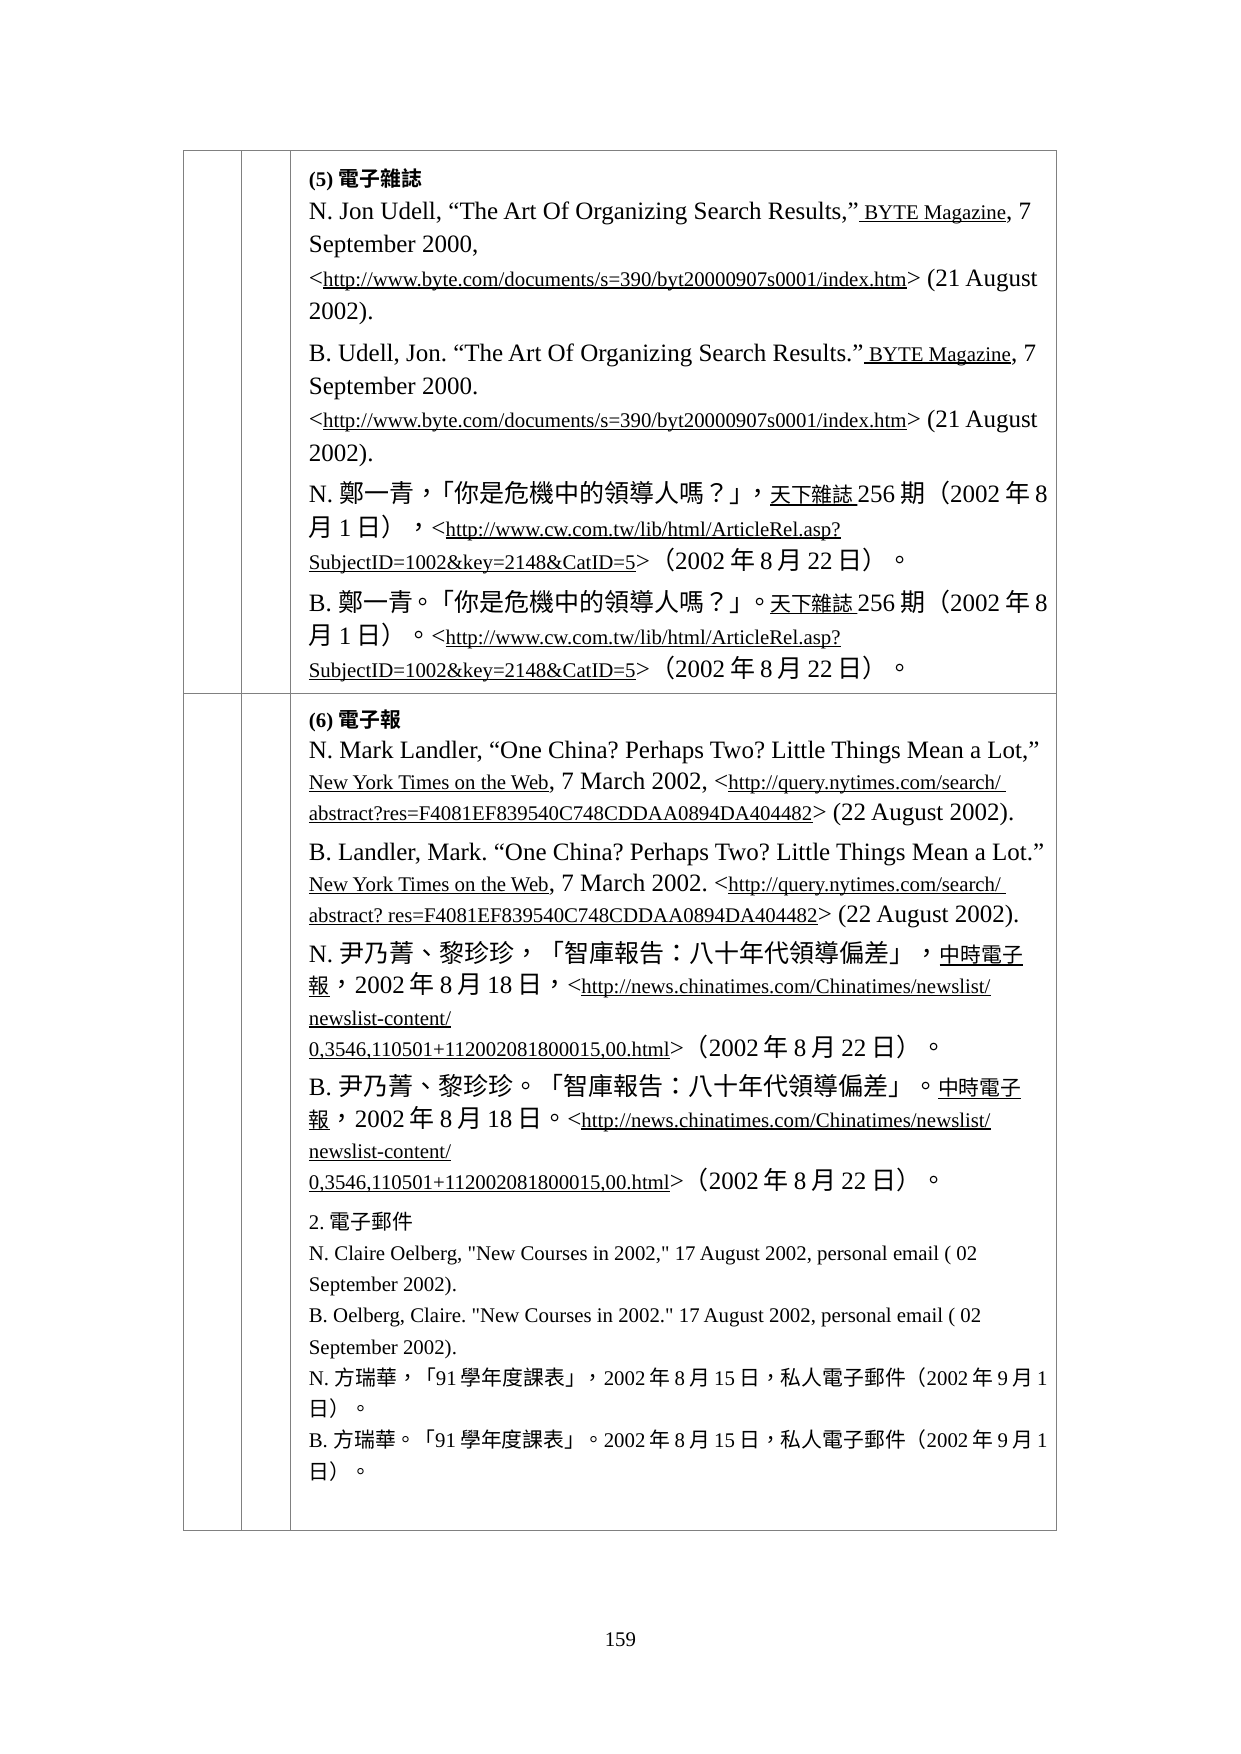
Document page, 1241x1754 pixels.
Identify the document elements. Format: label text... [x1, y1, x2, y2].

table_cell [184, 694, 241, 1530]
table_cell (5) 電子雜誌 N. Jon Udell, “The Art Of Organizing Search Results,” BYTE Magazine, 7 September 2000, <http://www.byte.com/documents/s=390/byt20000907s0001/index.htm> (21 August 2002). B. Udell, Jon. “The Art Of Organizing Search Results.” BYTE Magazine, 7 September 2000. <http://www.byte.com/documents/s=390/byt20000907s0001/index.htm> (21 August 2002). N. 鄭一青，「你是危機中的領導人嗎？」，天下雜誌256期（2002年8月1日），<http://www.cw.com.tw/lib/html/ArticleRel.asp?SubjectID=1002&key=2148&CatID=5>（2002年8月22日）。 B. 鄭一青。「你是危機中的領導人嗎？」。天下雜誌256期（2002年8月1日）。<http://www.cw.com.tw/lib/html/ArticleRel.asp?SubjectID=1002&key=2148&CatID=5>（2002年8月22日）。 [291, 151, 1056, 693]
table_cell [184, 151, 241, 693]
table_cell (6) 電子報 N. Mark Landler, “One China? Perhaps Two? Little Things Mean a Lot,” New York Times on the Web, 7 March 2002, <http://query.nytimes.com/search/ abstract?res=F4081EF839540C748CDDAA0894DA404482> (22 August 2002). B. Landler, Mark. “One China? Perhaps Two? Little Things Mean a Lot.” New York Times on the Web, 7 March 2002. <http://query.nytimes.com/search/ abstract? res=F4081EF839540C748CDDAA0894DA404482> (22 August 2002). N. 尹乃菁、黎珍珍，「智庫報告：八十年代領導偏差」，中時電子報，2002年8月18日，<http://news.chinatimes.com/Chinatimes/newslist/newslist-content/ 0,3546,110501+112002081800015,00.html>（2002年8月22日）。 B. 尹乃菁、黎珍珍。「智庫報告：八十年代領導偏差」。中時電子報，2002年8月18日。<http://news.chinatimes.com/Chinatimes/newslist/newslist-content/ 0,3546,110501+112002081800015,00.html>（2002年8月22日）。 2. 電子郵件 N. Claire Oelberg, "New Courses in 2002," 17 August 2002, personal email ( 02 September 2002). B. Oelberg, Claire. "New Courses in 2002." 17 August 2002, personal email ( 02 September 2002). N. 方瑞華，「91學年度課表」，2002年8月15日，私人電子郵件（2002年9月1日）。 B. 方瑞華。「91學年度課表」。2002年8月15日，私人電子郵件（2002年9月1日）。 [291, 694, 1056, 1530]
table_cell [242, 694, 290, 1530]
table_cell [242, 151, 290, 693]
